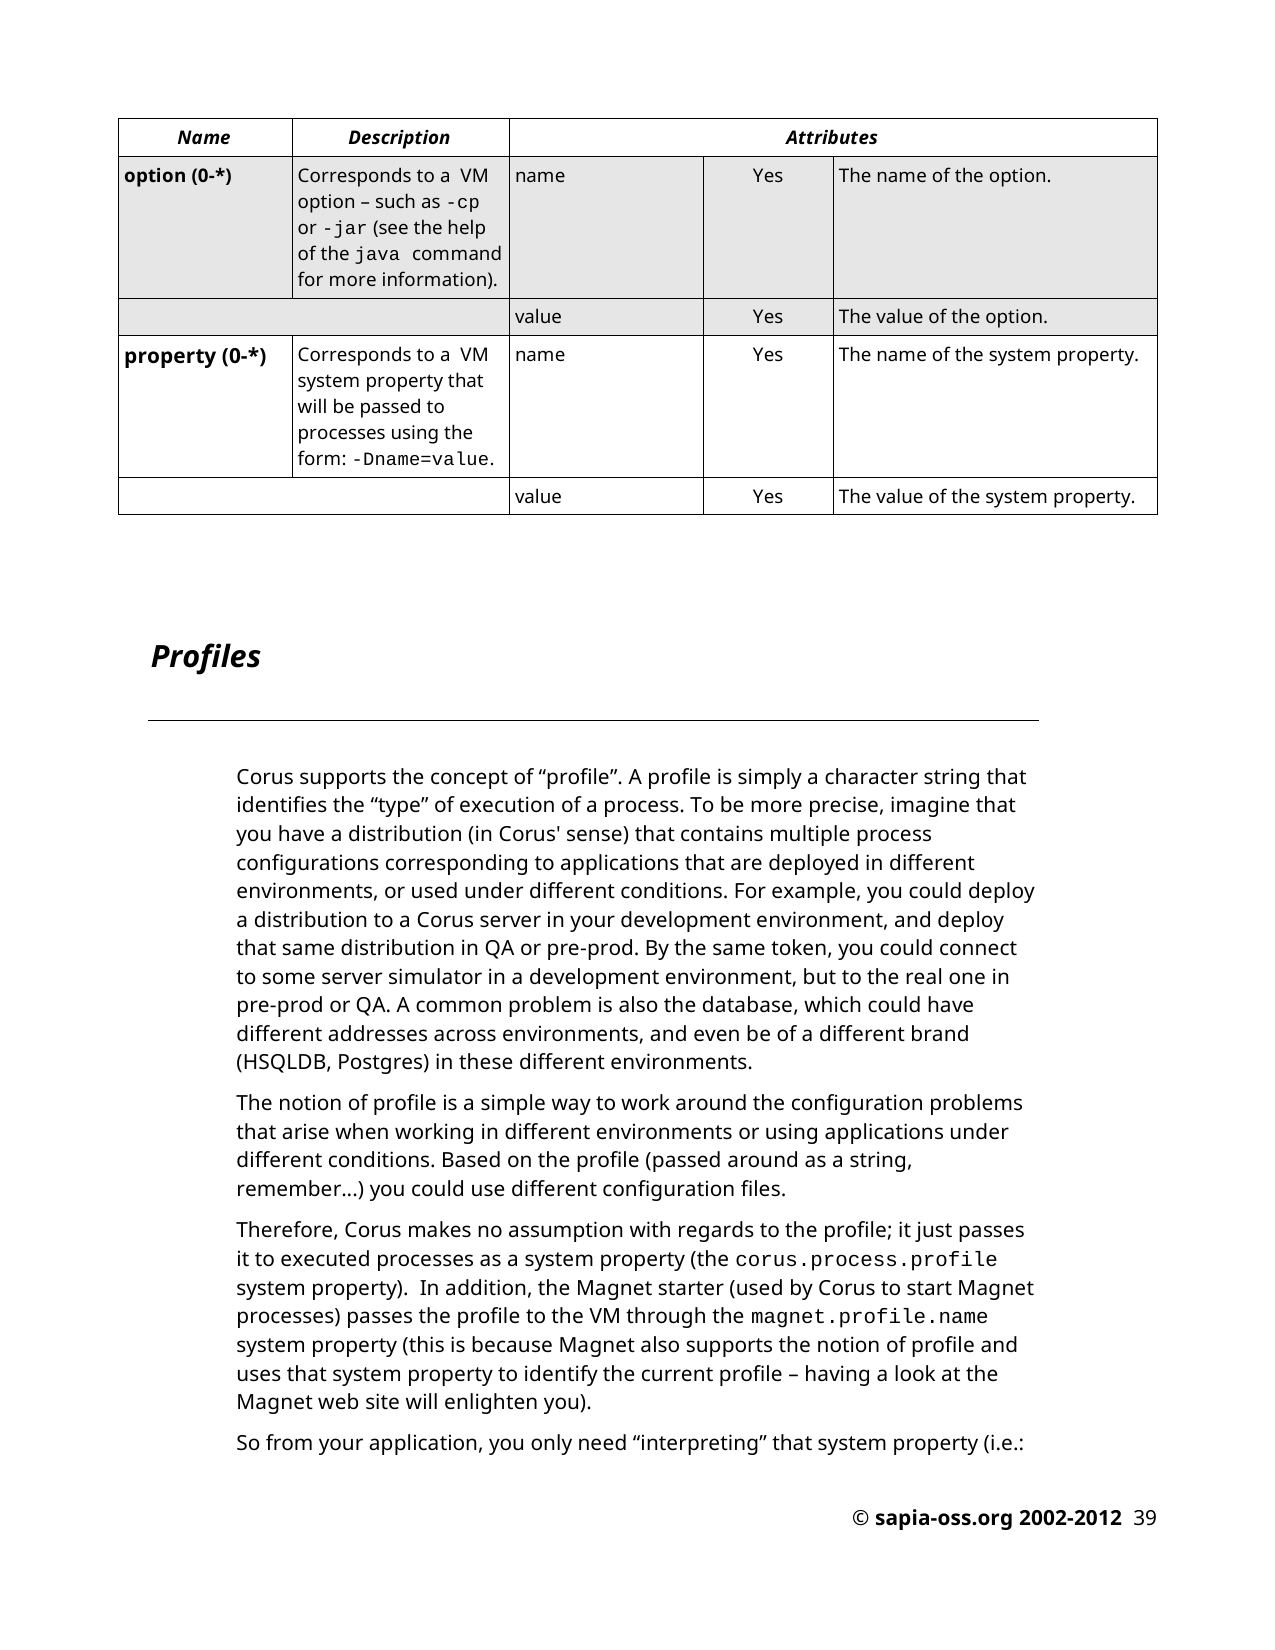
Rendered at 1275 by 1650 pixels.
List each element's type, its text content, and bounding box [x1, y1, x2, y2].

table_cell [119, 478, 509, 514]
table_cell The value of the option. [834, 299, 1157, 335]
table_cell name [510, 336, 703, 477]
table_cell Yes [704, 157, 833, 298]
table_cell property (0-*) [119, 336, 292, 477]
table_cell The value of the system property. [834, 478, 1157, 514]
table_cell Yes [704, 299, 833, 335]
text Therefore, Corus makes no assumption with regards to the profile; it just passes it to executed processes as a system property (the corus.process.profile system property). In addition, the Magnet starter (used by Corus to start Magnet processes) passes the profile to the VM through the magnet.profile.name system property (this is because Magnet also supports the notion of profile and uses that system property to identify the current profile – having a look at the Magnet web site will enlighten you). [236, 1215, 1039, 1416]
table_cell value [510, 299, 703, 335]
table_cell The name of the option. [834, 157, 1157, 298]
table_header Description [293, 119, 509, 156]
table_header Attributes [510, 119, 1157, 156]
table_cell The name of the system property. [834, 336, 1157, 477]
table_header Name [119, 119, 292, 156]
table_cell name [510, 157, 703, 298]
text Corus supports the concept of “profile”. A profile is simply a character string that identifies the “type” of execution of a process. To be more precise, imagine that you have a distribution (in Corus' sense) that contains multiple process configurations corresponding to applications that are deployed in different environments, or used under different conditions. For example, you could deploy a distribution to a Corus server in your development environment, and deploy that same distribution in QA or pre-prod. By the same token, you could connect to some server simulator in a development environment, but to the real one in pre-prod or QA. A common problem is also the database, which could have different addresses across environments, and even be of a different brand (HSQLDB, Postgres) in these different environments. [236, 762, 1039, 1076]
text The notion of profile is a simple way to work around the configuration problems that arise when working in different environments or using applications under different conditions. Based on the profile (passed around as a string, remember...) you could use different configuration files. [236, 1088, 1039, 1202]
table_cell Corresponds to a VM system property that will be passed to processes using the form: -Dname=value. [293, 336, 509, 477]
text So from your application, you only need “interpreting” that system property (i.e.: [236, 1428, 1039, 1457]
table_cell value [510, 478, 703, 514]
subtitle Profiles [148, 632, 1039, 720]
table_cell Yes [704, 336, 833, 477]
table_cell [119, 299, 509, 335]
table_cell option (0-*) [119, 157, 292, 298]
table_cell Yes [704, 478, 833, 514]
table_cell Corresponds to a VM option – such as -cp or -jar (see the help of the java command for more information). [293, 157, 509, 298]
